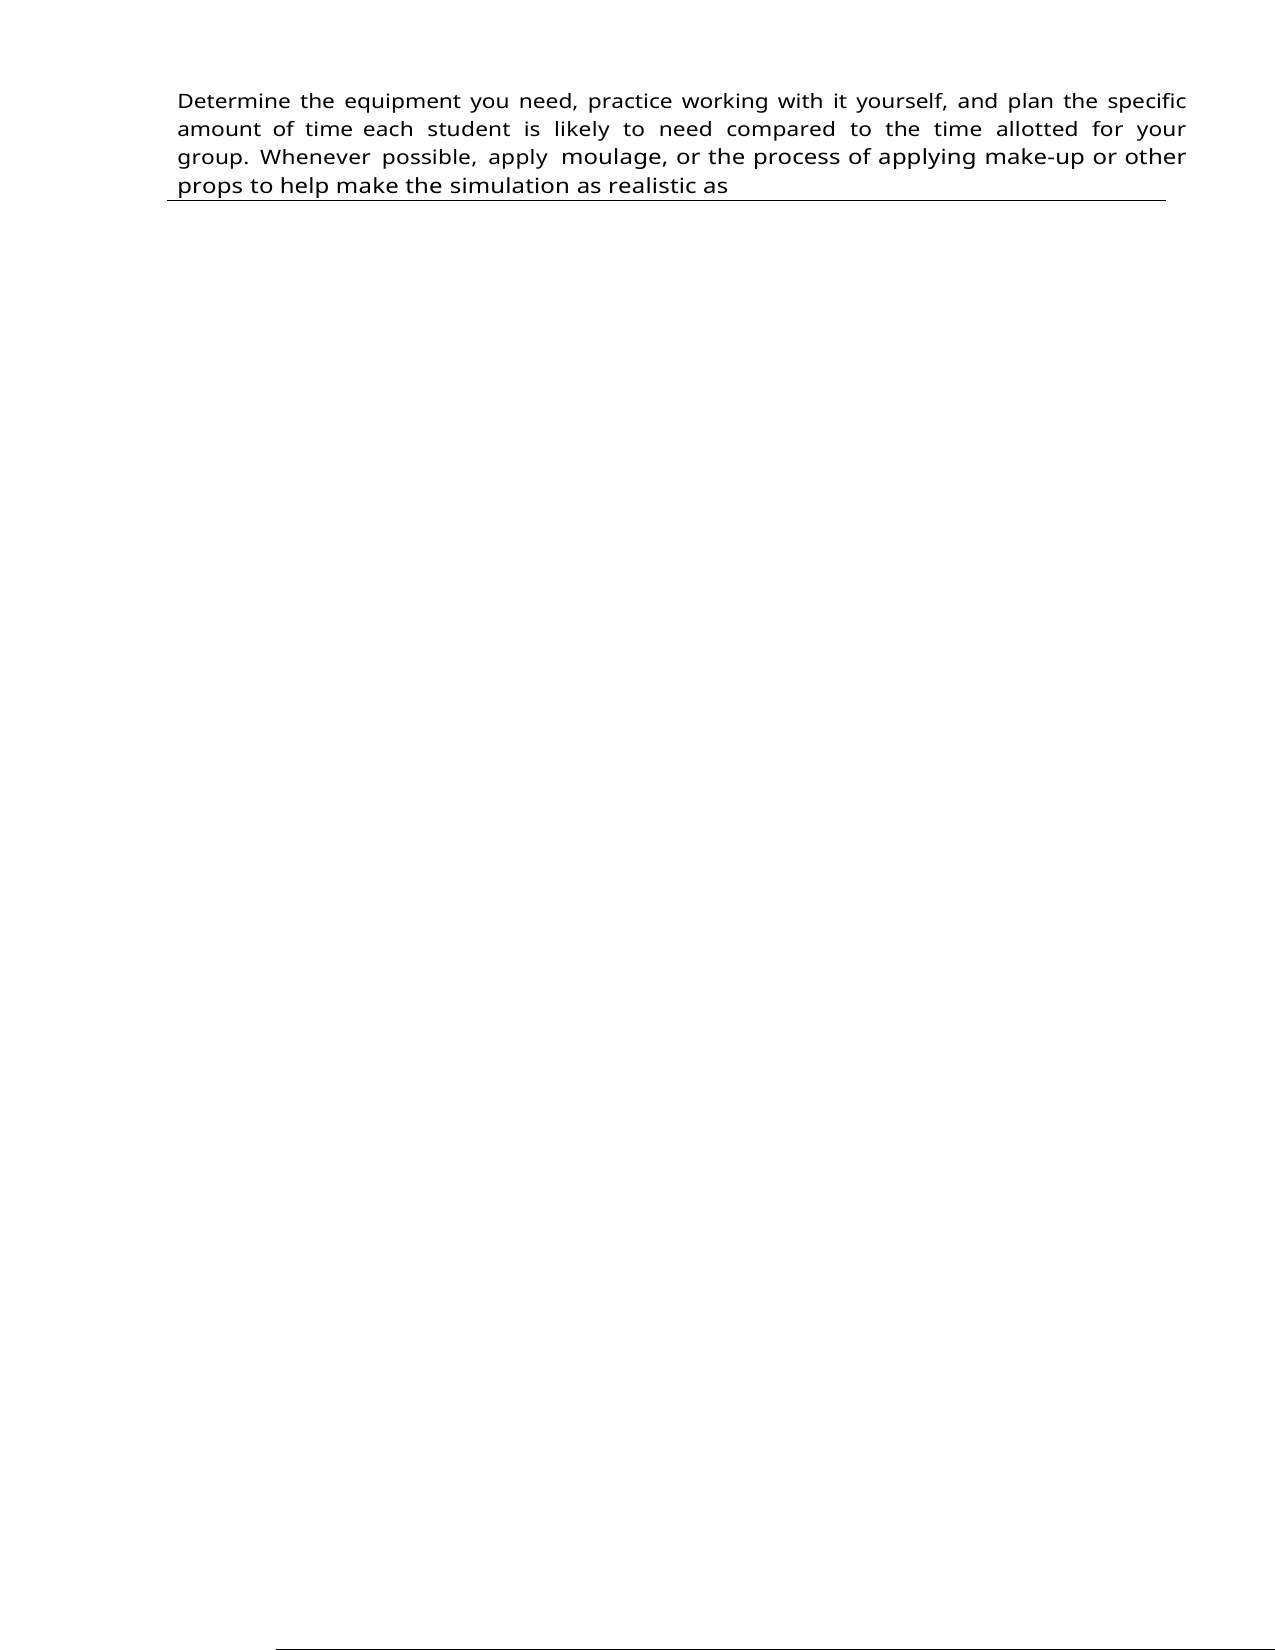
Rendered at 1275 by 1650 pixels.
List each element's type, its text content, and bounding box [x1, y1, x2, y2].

text Determine the equipment you need, practice working with it yourself, and plan the speciﬁc amount of time each student is likely to need compared to the time allotted for your group. Whenever possible, apply moulage, or the process of applying make-up or other props to help make the simulation as realistic as [177, 87, 1187, 200]
